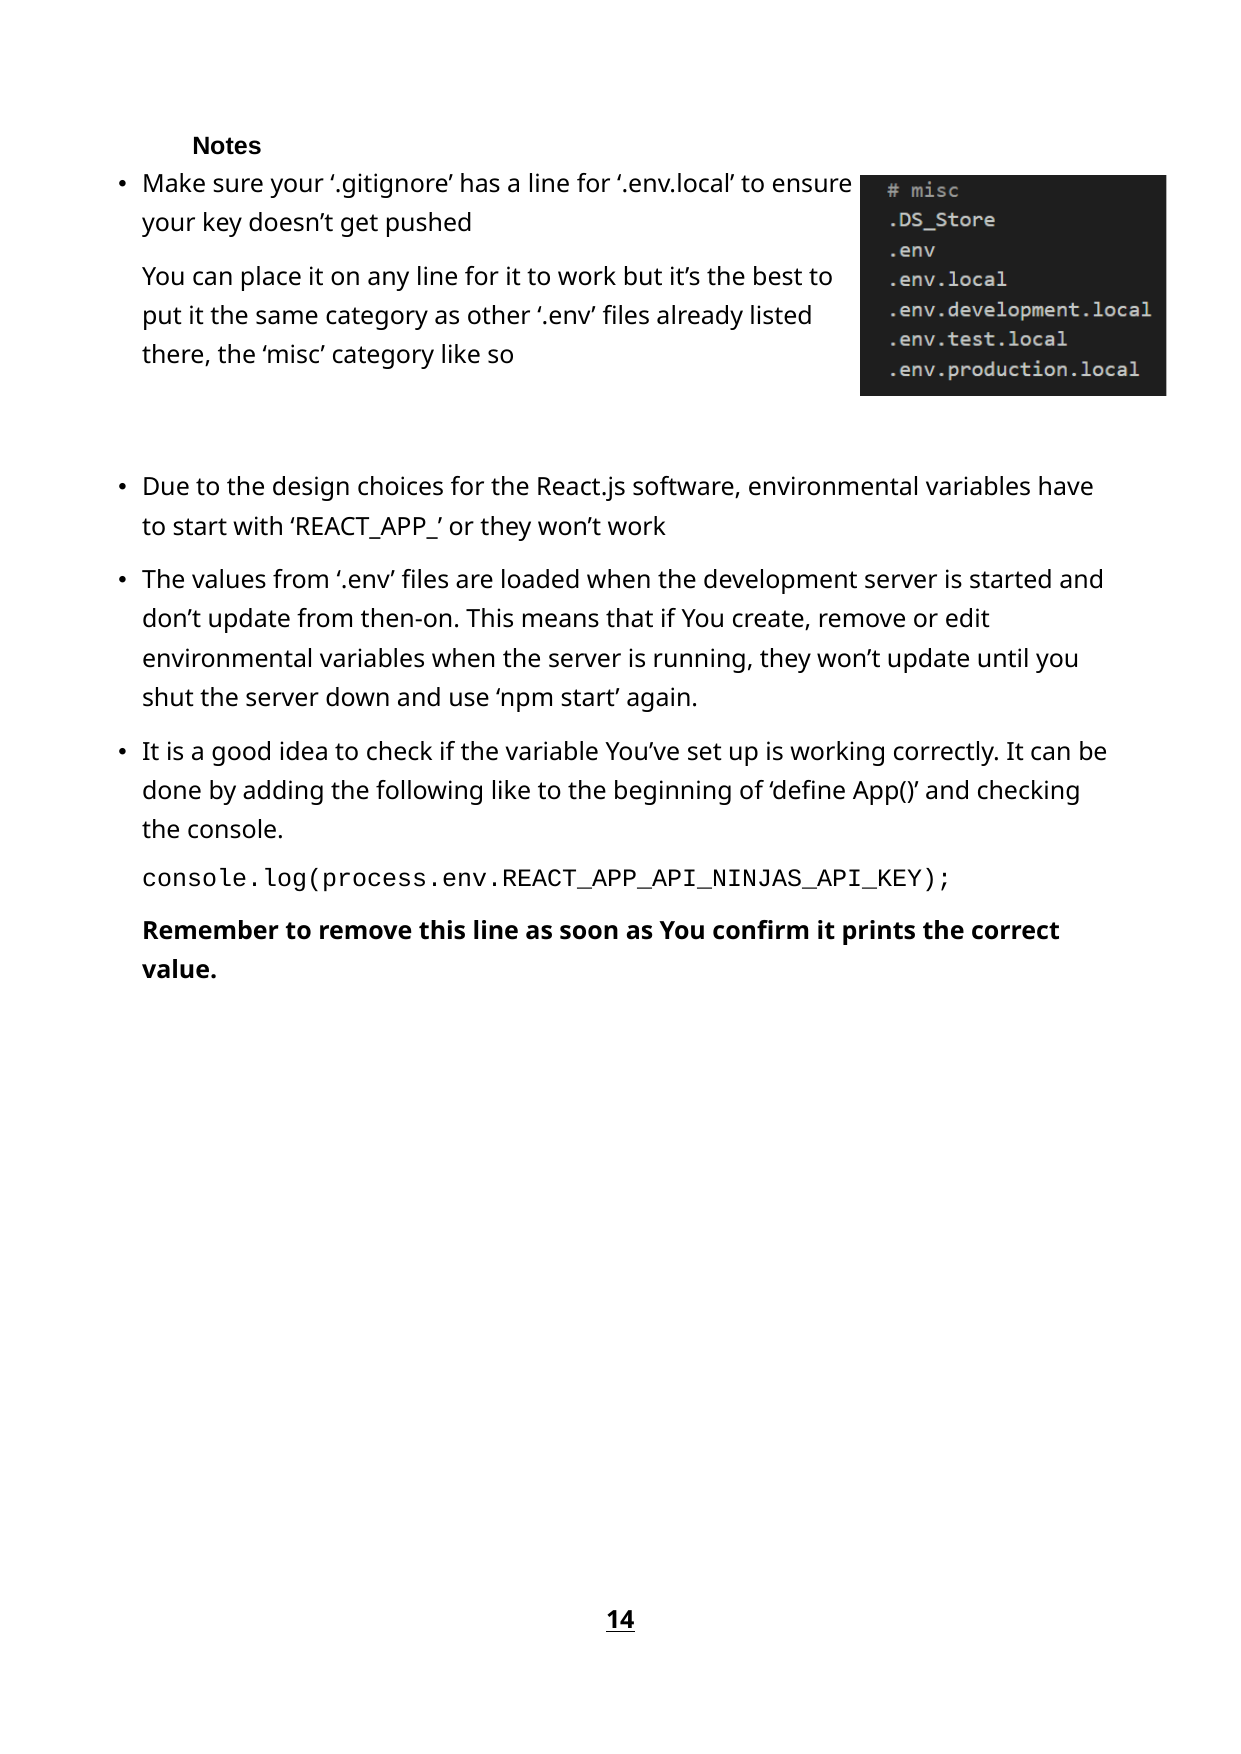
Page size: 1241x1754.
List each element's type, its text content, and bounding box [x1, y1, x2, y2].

list You can place it on any line for it to work but it’s the best to put it the same category as other ‘.env’ files already listed there, the ‘misc’ category like so [118, 396, 1122, 449]
list console.log(process.env.REACT_APP_API_NINJAS_API_KEY); [118, 865, 1122, 893]
picture [860, 175, 1167, 396]
list It is a good idea to check if the variable You’ve set up is working correctly. It can be done by adding the following like to the beginning of ‘define App()’ and checking the console. [118, 733, 1122, 846]
list Make sure your ‘.gitignore’ has a line for ‘.env.local’ to ensure your key doesn’t get pushed [118, 166, 1122, 239]
subtitle Notes [118, 131, 1122, 159]
list Due to the design choices for the React.js software, environmental variables have to start with ‘REACT_APP_’ or they won’t work [118, 469, 1122, 542]
list Remember to remove this line as soon as You confirm it prints the correct value. [118, 912, 1122, 986]
list The values from ‘.env’ files are loaded when the development server is started and don’t update from then-on. This means that if You create, remove or edit environmental variables when the server is running, they won’t update until you shut the server down and use ‘npm start’ again. [118, 562, 1122, 713]
